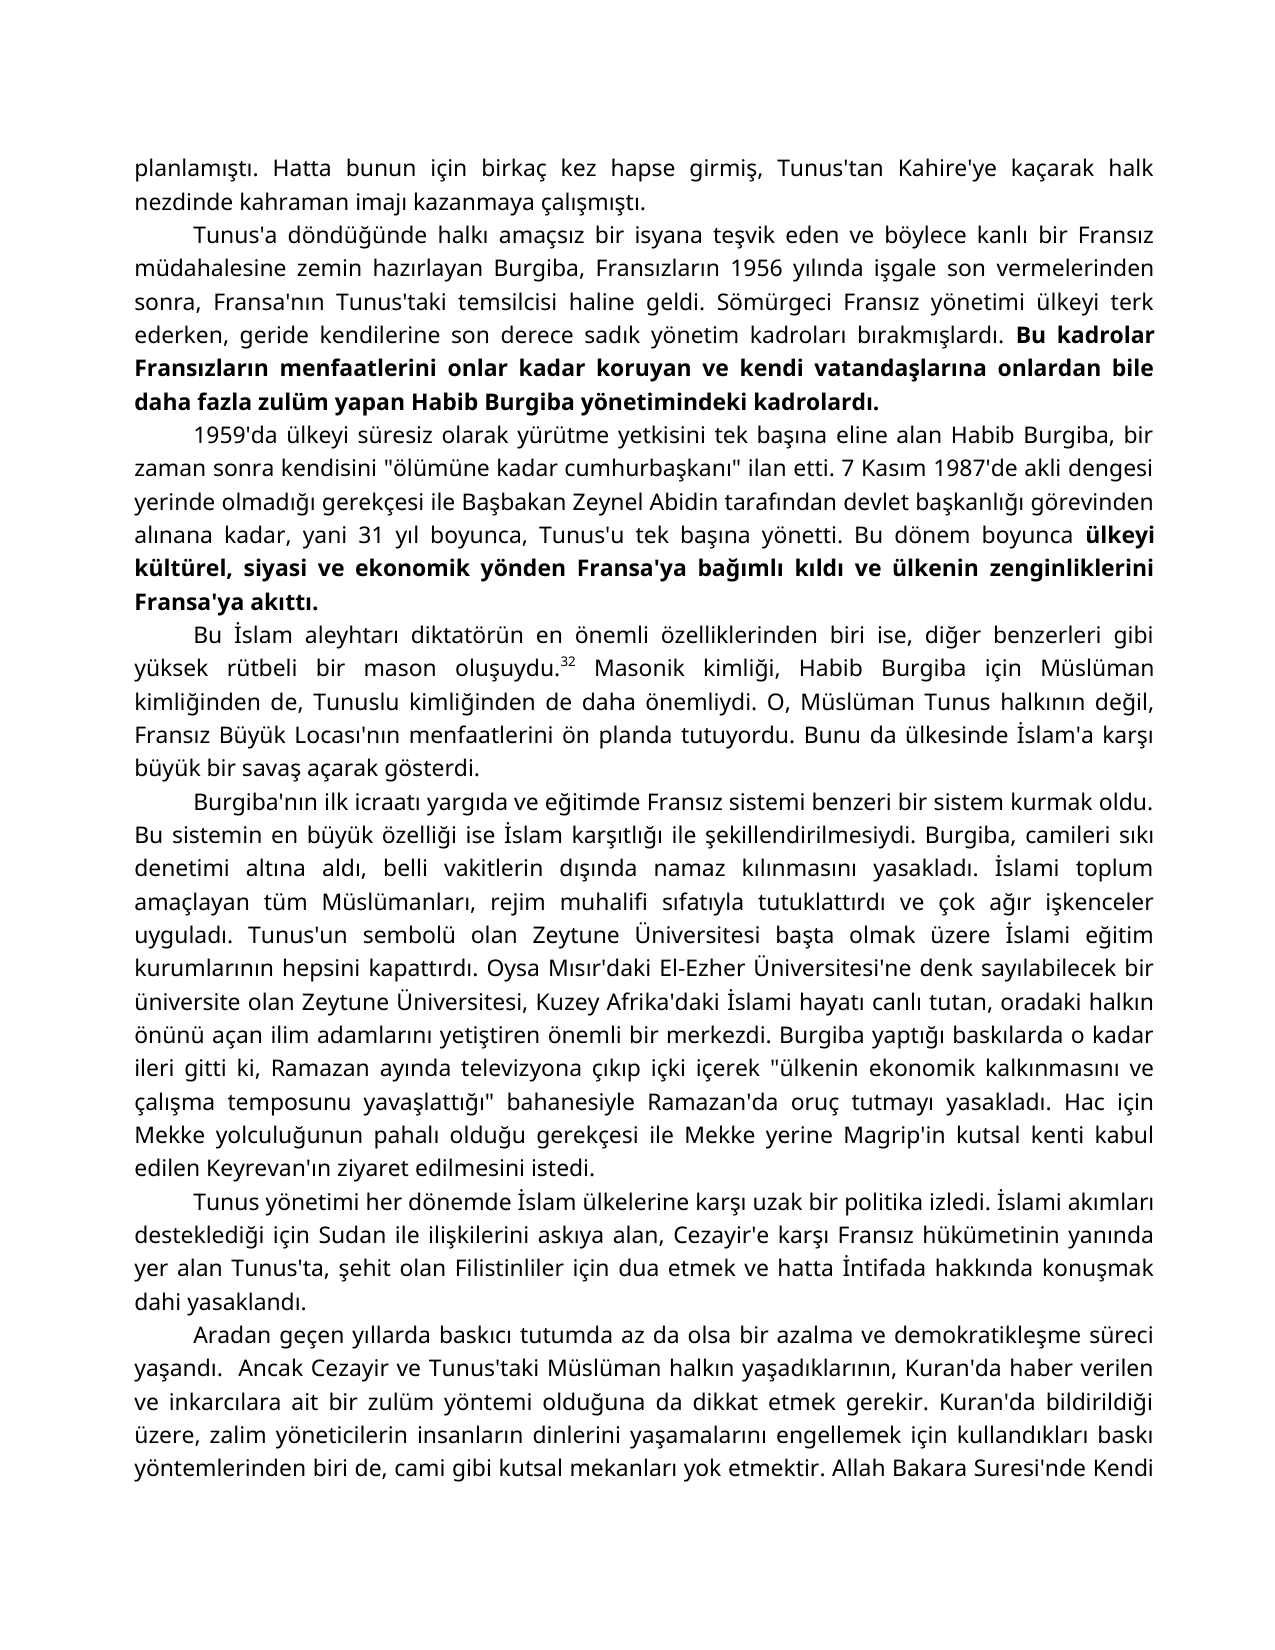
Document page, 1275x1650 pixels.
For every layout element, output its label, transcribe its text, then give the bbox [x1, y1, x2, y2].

text Tunus'a döndüğünde halkı amaçsız bir isyana teşvik eden ve böylece kanlı bir Fransız müdahalesine zemin hazırlayan Burgiba, Fransızların 1956 yılında işgale son vermelerinden sonra, Fransa'nın Tunus'taki temsilcisi haline geldi. Sömürgeci Fransız yönetimi ülkeyi terk ederken, geride kendilerine son derece sadık yönetim kadroları bırakmışlardı. Bu kadrolar Fransızların menfaatlerini onlar kadar koruyan ve kendi vatandaşlarına onlardan bile daha fazla zulüm yapan Habib Burgiba yönetimindeki kadrolardı. [134, 217, 1155, 417]
text Burgiba'nın ilk icraatı yargıda ve eğitimde Fransız sistemi benzeri bir sistem kurmak oldu. Bu sistemin en büyük özelliği ise İslam karşıtlığı ile şekillendirilmesiydi. Burgiba, camileri sıkı denetimi altına aldı, belli vakitlerin dışında namaz kılınmasını yasakladı. İslami toplum amaçlayan tüm Müslümanları, rejim muhalifi sıfatıyla tutuklattırdı ve çok ağır işkenceler uyguladı. Tunus'un sembolü olan Zeytune Üniversitesi başta olmak üzere İslami eğitim kurumlarının hepsini kapattırdı. Oysa Mısır'daki El-Ezher Üniversitesi'ne denk sayılabilecek bir üniversite olan Zeytune Üniversitesi, Kuzey Afrika'daki İslami hayatı canlı tutan, oradaki halkın önünü açan ilim adamlarını yetiştiren önemli bir merkezdi. Burgiba yaptığı baskılarda o kadar ileri gitti ki, Ramazan ayında televizyona çıkıp içki içerek "ülkenin ekonomik kalkınmasını ve çalışma temposunu yavaşlattığı" bahanesiyle Ramazan'da oruç tutmayı yasakladı. Hac için Mekke yolculuğunun pahalı olduğu gerekçesi ile Mekke yerine Magrip'in kutsal kenti kabul edilen Keyrevan'ın ziyaret edilmesini istedi. [134, 783, 1155, 1183]
text Tunus yönetimi her dönemde İslam ülkelerine karşı uzak bir politika izledi. İslami akımları desteklediği için Sudan ile ilişkilerini askıya alan, Cezayir'e karşı Fransız hükümetinin yanında yer alan Tunus'ta, şehit olan Filistinliler için dua etmek ve hatta İntifada hakkında konuşmak dahi yasaklandı. [134, 1183, 1155, 1317]
text 1959'da ülkeyi süresiz olarak yürütme yetkisini tek başına eline alan Habib Burgiba, bir zaman sonra kendisini "ölümüne kadar cumhurbaşkanı" ilan etti. 7 Kasım 1987'de akli dengesi yerinde olmadığı gerekçesi ile Başbakan Zeynel Abidin tarafından devlet başkanlığı görevinden alınana kadar, yani 31 yıl boyunca, Tunus'u tek başına yönetti. Bu dönem boyunca ülkeyi kültürel, siyasi ve ekonomik yönden Fransa'ya bağımlı kıldı ve ülkenin zenginliklerini Fransa'ya akıttı. [134, 417, 1155, 617]
text Aradan geçen yıllarda baskıcı tutumda az da olsa bir azalma ve demokratikleşme süreci yaşandı. Ancak Cezayir ve Tunus'taki Müslüman halkın yaşadıklarının, Kuran'da haber verilen ve inkarcılara ait bir zulüm yöntemi olduğuna da dikkat etmek gerekir. Kuran'da bildirildiği üzere, zalim yöneticilerin insanların dinlerini yaşamalarını engellemek için kullandıkları baskı yöntemlerinden biri de, cami gibi kutsal mekanları yok etmektir. Allah Bakara Suresi'nde Kendi [134, 1317, 1155, 1483]
text Bu İslam aleyhtarı diktatörün en önemli özelliklerinden biri ise, diğer benzerleri gibi yüksek rütbeli bir mason oluşuydu.32 Masonik kimliği, Habib Burgiba için Müslüman kimliğinden de, Tunuslu kimliğinden de daha önemliydi. O, Müslüman Tunus halkının değil, Fransız Büyük Locası'nın menfaatlerini ön planda tutuyordu. Bunu da ülkesinde İslam'a karşı büyük bir savaş açarak gösterdi. [134, 617, 1155, 783]
text planlamıştı. Hatta bunun için birkaç kez hapse girmiş, Tunus'tan Kahire'ye kaçarak halk nezdinde kahraman imajı kazanmaya çalışmıştı. [134, 150, 1155, 217]
